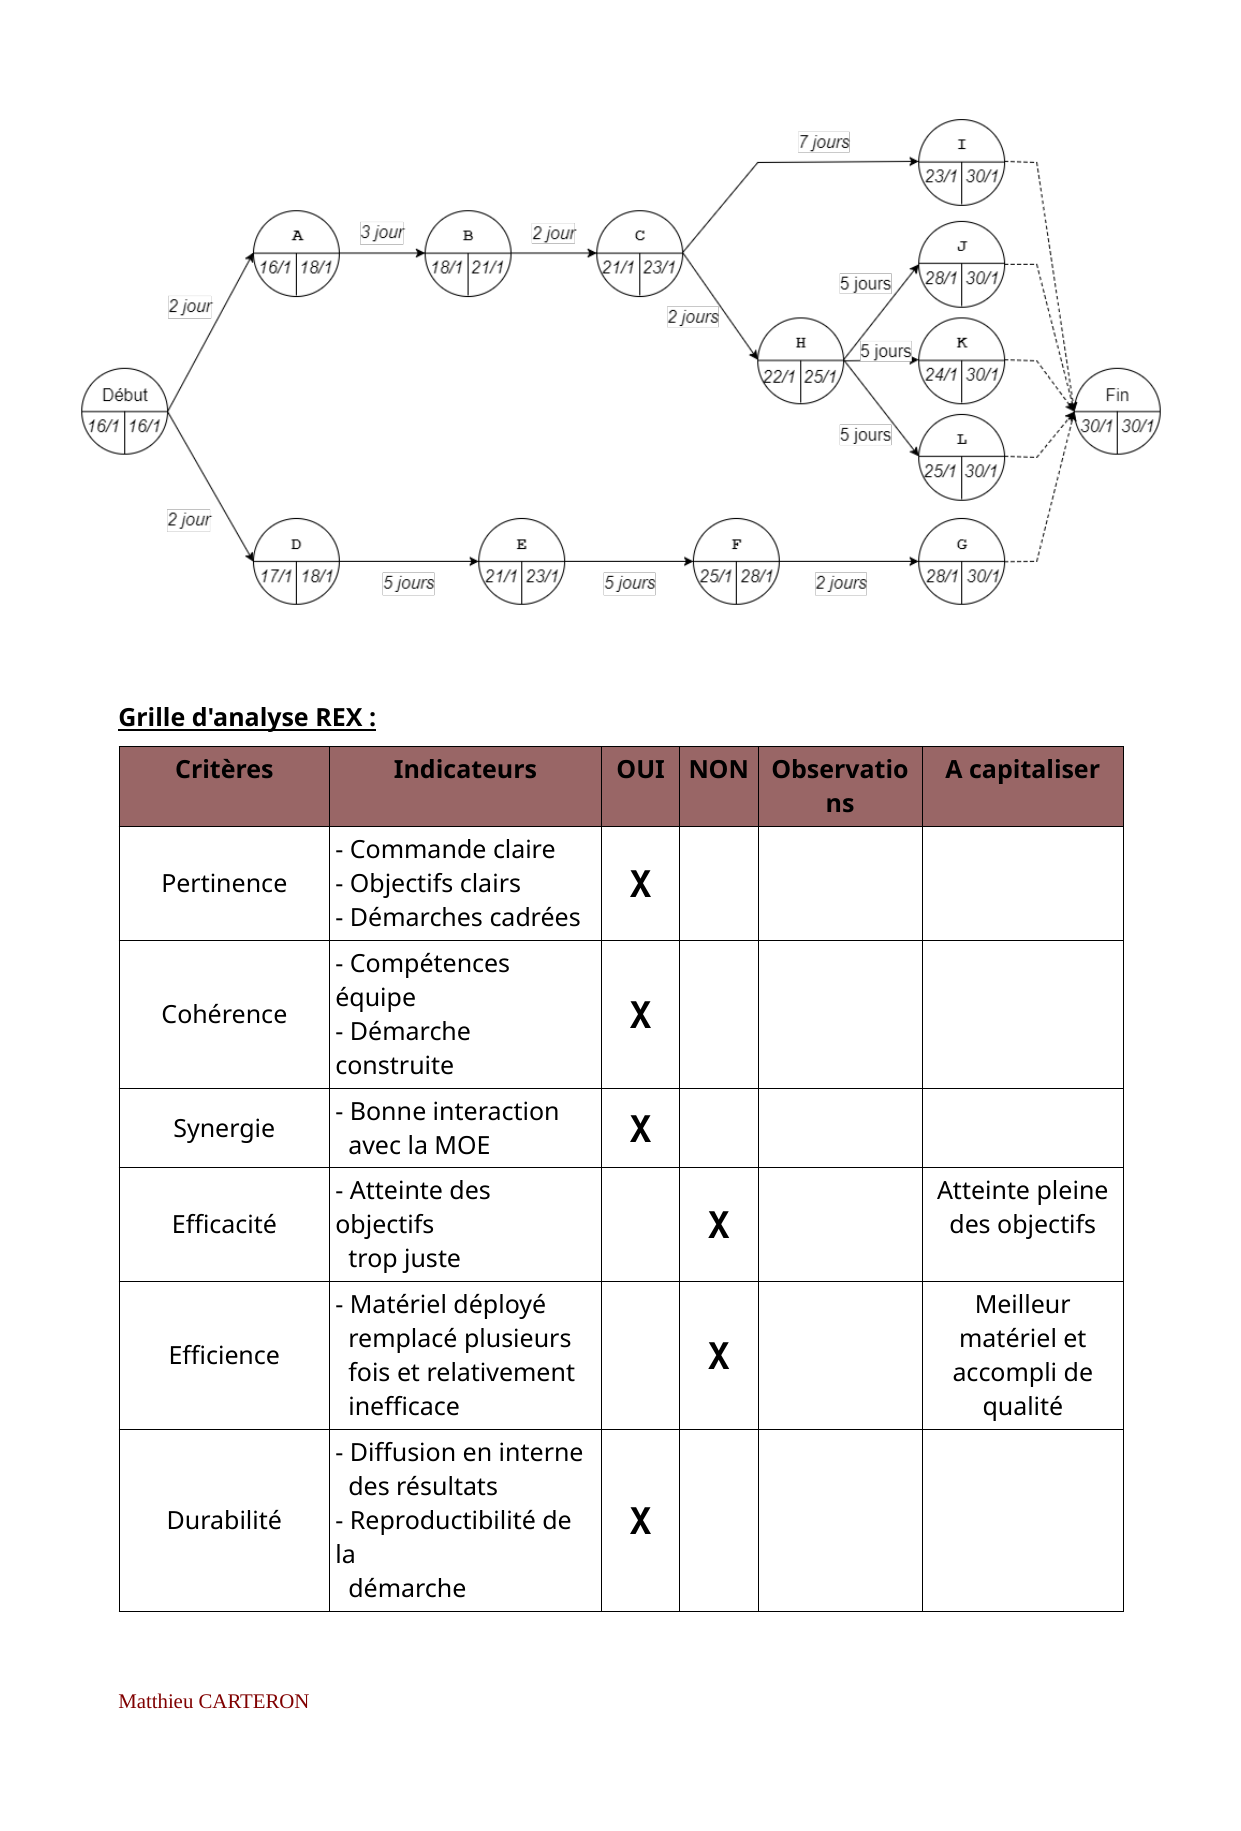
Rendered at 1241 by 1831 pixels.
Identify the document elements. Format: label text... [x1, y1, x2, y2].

table_cell - Diffusion en interne des résultats - Reproductibilité de la démarche [330, 1430, 601, 1611]
table_cell [759, 827, 922, 940]
table_cell X [602, 941, 679, 1087]
table_cell Efficacité [120, 1168, 329, 1281]
table_cell Efficience [120, 1282, 329, 1429]
table_cell [680, 1089, 758, 1167]
table_cell [602, 1282, 679, 1429]
table_cell X [680, 1282, 758, 1429]
table_cell [923, 941, 1123, 1087]
table_header OUI [602, 747, 679, 826]
table_cell X [602, 827, 679, 940]
table_cell Atteinte pleine des objectifs [923, 1168, 1123, 1281]
table_header NON [680, 747, 758, 826]
table_cell X [602, 1089, 679, 1167]
table_header Critères [120, 747, 329, 826]
table_cell Durabilité [120, 1430, 329, 1611]
table_cell [923, 1089, 1123, 1167]
table_cell X [680, 1168, 758, 1281]
table_cell [680, 827, 758, 940]
table_cell - Commande claire - Objectifs clairs - Démarches cadrées [330, 827, 601, 940]
table_cell - Compétences équipe - Démarche construite [330, 941, 601, 1087]
table_cell Synergie [120, 1089, 329, 1167]
table_cell - Atteinte des objectifs trop juste [330, 1168, 601, 1281]
table_cell [759, 1089, 922, 1167]
table_cell [759, 941, 922, 1087]
picture [77, 118, 1164, 607]
table_cell Cohérence [120, 941, 329, 1087]
table_cell [759, 1168, 922, 1281]
table_cell X [602, 1430, 679, 1611]
table_header Indicateurs [330, 747, 601, 826]
text Grille d'analyse REX : [118, 700, 1122, 734]
table_cell [680, 1430, 758, 1611]
table_cell - Bonne interaction avec la MOE [330, 1089, 601, 1167]
table_cell [759, 1430, 922, 1611]
table_cell Meilleur matériel et accompli de qualité [923, 1282, 1123, 1429]
table_cell [680, 941, 758, 1087]
table_cell - Matériel déployé remplacé plusieurs fois et relativement inefficace [330, 1282, 601, 1429]
table_header Observations [759, 747, 922, 826]
table_cell [602, 1168, 679, 1281]
table_header A capitaliser [923, 747, 1123, 826]
table_cell [923, 1430, 1123, 1611]
table_cell Pertinence [120, 827, 329, 940]
table_cell [923, 827, 1123, 940]
table_cell [759, 1282, 922, 1429]
